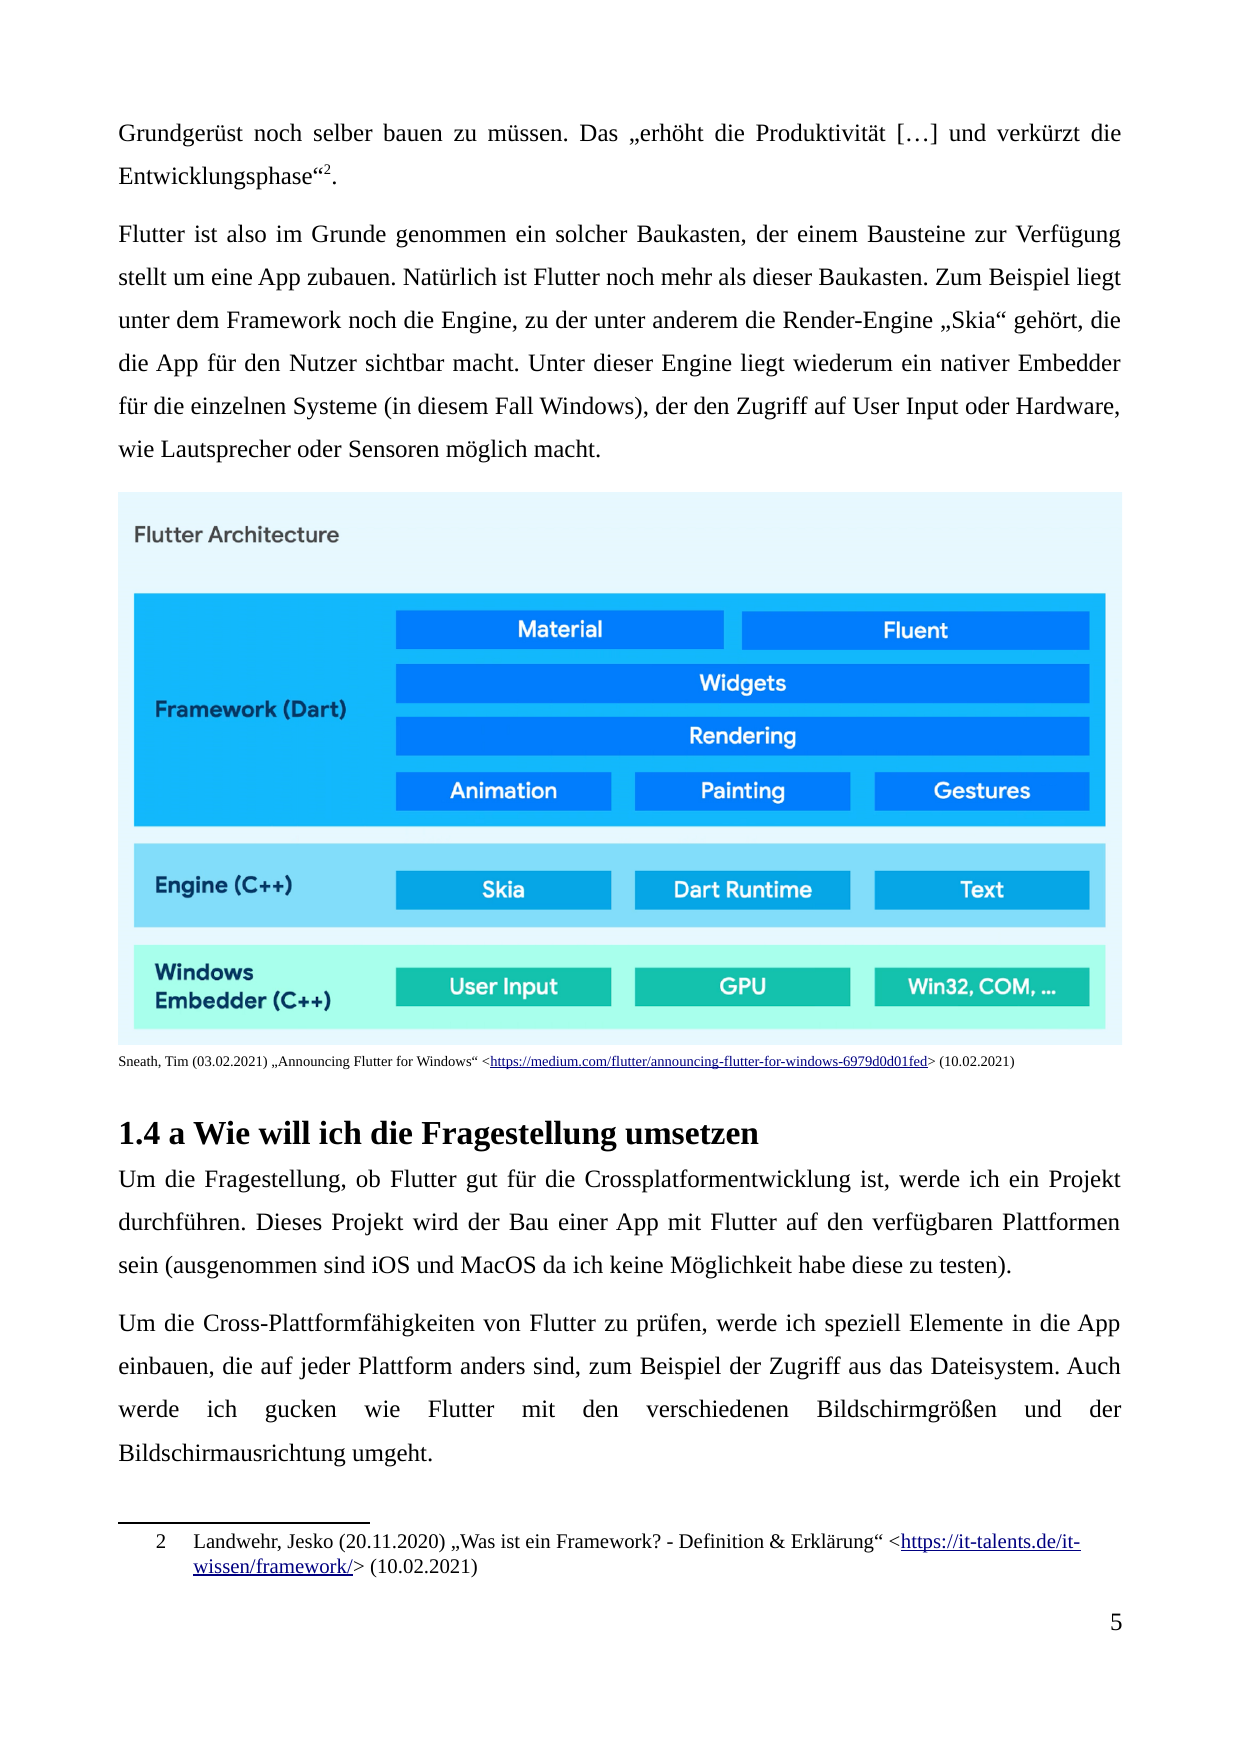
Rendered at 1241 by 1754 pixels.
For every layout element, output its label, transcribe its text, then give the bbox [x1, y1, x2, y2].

picture [118, 492, 1123, 1045]
list Landwehr, Jesko (20.11.2020) „Was ist ein Framework? - Definition & Erklärung“ <https://it-talents.de/it-wissen/framework/> (10.02.2021) [156, 1529, 1122, 1578]
text Sneath, Tim (03.02.2021) „Announcing Flutter for Windows“ <https://medium.com/flutter/announcing-flutter-for-windows-6979d0d01fed> (10.02.2021) [118, 1045, 1122, 1069]
text Um die Cross-Plattformfähigkeiten von Flutter zu prüfen, werde ich speziell Elemente in die App einbauen, die auf jeder Plattform anders sind, zum Beispiel der Zugriff aus das Dateisystem. Auch werde ich gucken wie Flutter mit den verschiedenen Bildschirmgrößen und der Bildschirmausrichtung umgeht. [118, 1308, 1122, 1466]
text Grundgerüst noch selber bauen zu müssen. Das „erhöht die Produktivität […] und verkürzt die Entwicklungsphase“. [118, 118, 1122, 190]
subtitle 1.4 a Wie will ich die Fragestellung umsetzen [118, 1113, 1122, 1152]
text Um die Fragestellung, ob Flutter gut für die Crossplatformentwicklung ist, werde ich ein Projekt durchführen. Dieses Projekt wird der Bau einer App mit Flutter auf den verfügbaren Plattformen sein (ausgenommen sind iOS und MacOS da ich keine Möglichkeit habe diese zu testen). [118, 1164, 1122, 1279]
text Flutter ist also im Grunde genommen ein solcher Baukasten, der einem Bausteine zur Verfügung stellt um eine App zubauen. Natürlich ist Flutter noch mehr als dieser Baukasten. Zum Beispiel liegt unter dem Framework noch die Engine, zu der unter anderem die Render-Engine „Skia“ gehört, die die App für den Nutzer sichtbar macht. Unter dieser Engine liegt wiederum ein nativer Embedder für die einzelnen Systeme (in diesem Fall Windows), der den Zugriff auf User Input oder Hardware, wie Lautsprecher oder Sensoren möglich macht. [118, 219, 1122, 463]
